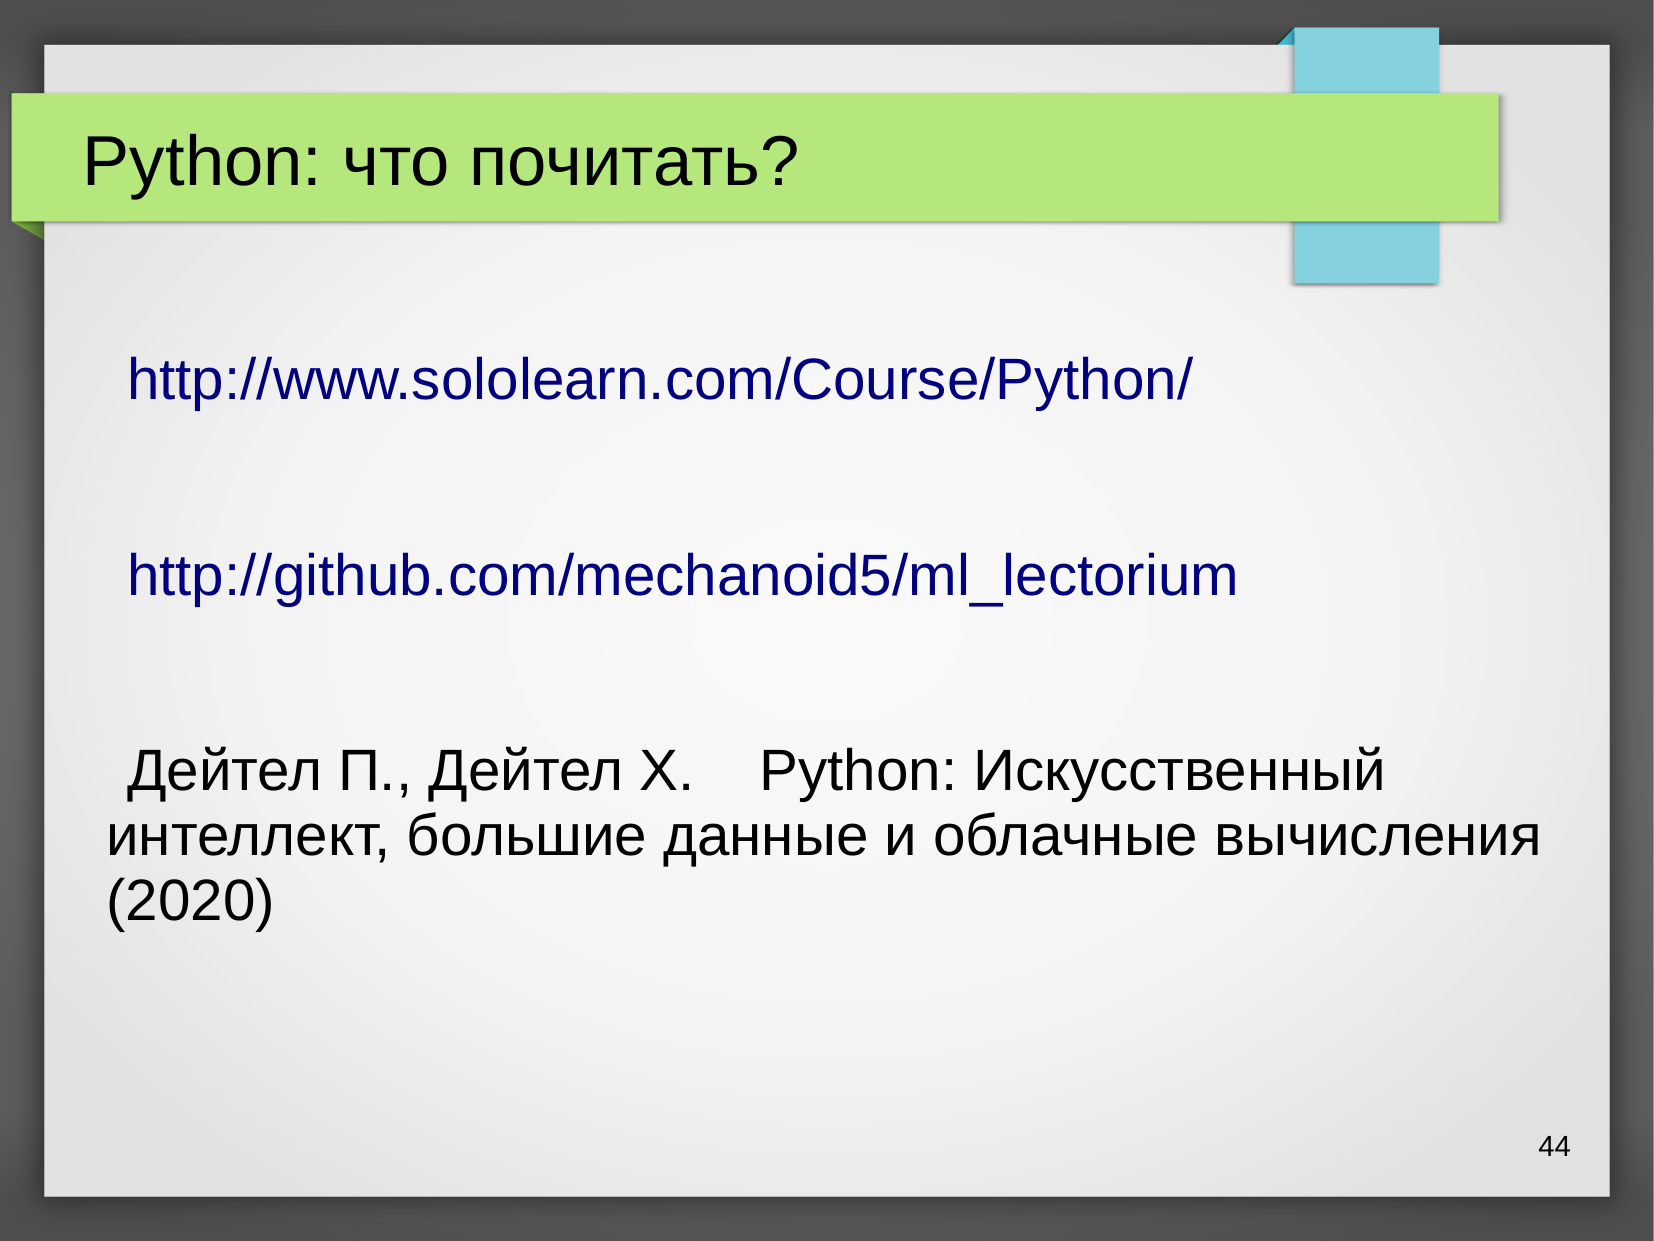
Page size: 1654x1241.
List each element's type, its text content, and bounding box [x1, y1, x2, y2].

picture [0, 0, 1654, 1241]
title Python: что почитать? [82, 96, 1571, 225]
text_box http://www.sololearn.com/Course/Python/ http://github.com/mechanoid5/ml_lectorium Дейтел П., Дейтел Х. Python: Искусственный интеллект, большие данные и облачные вычисления (2020) [94, 347, 1583, 1083]
